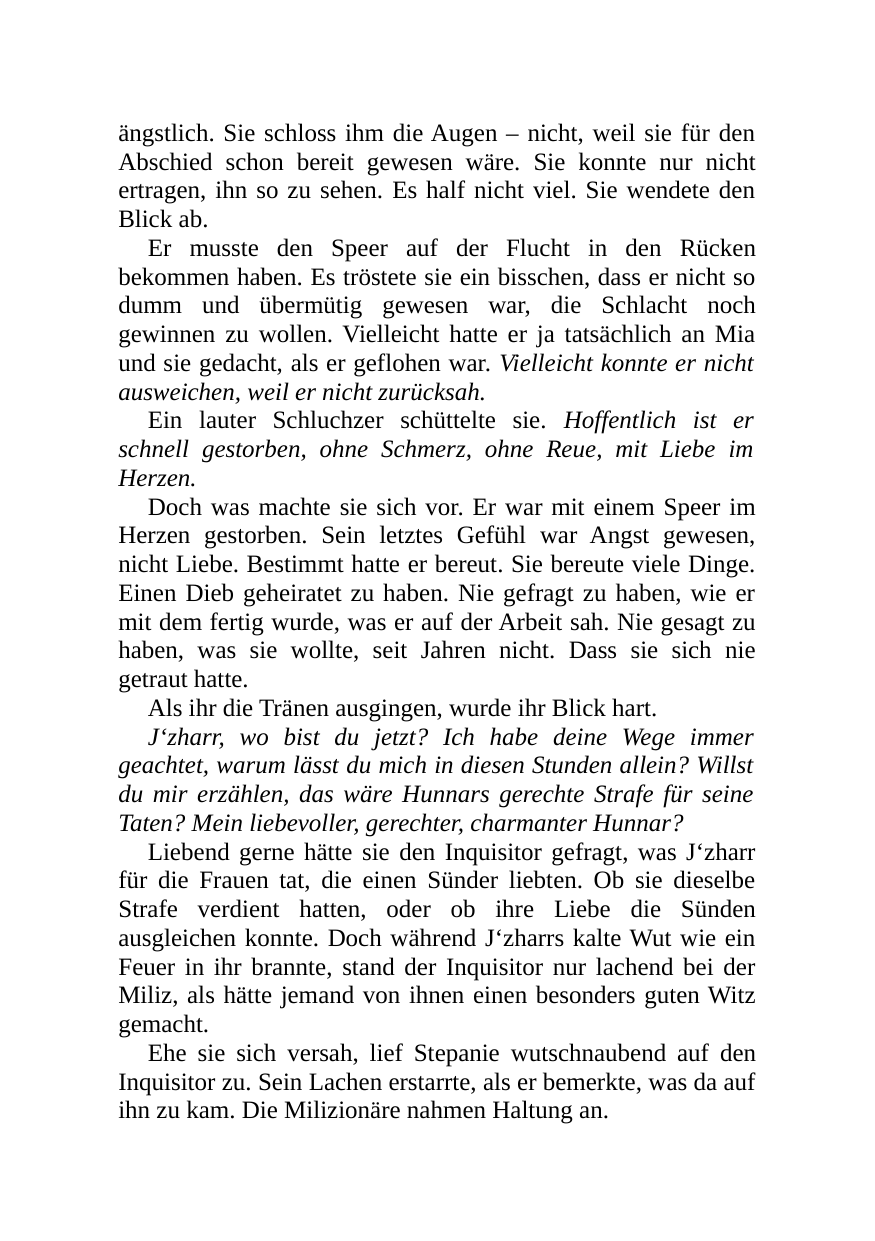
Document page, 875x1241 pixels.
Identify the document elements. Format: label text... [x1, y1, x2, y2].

text Er musste den Speer auf der Flucht in den Rücken bekommen haben. Es tröstete sie ein bisschen, dass er nicht so dumm und übermütig gewesen war, die Schlacht noch gewinnen zu wollen. Vielleicht hatte er ja tatsächlich an Mia und sie gedacht, als er geflohen war. Vielleicht konnte er nicht ausweichen, weil er nicht zurücksah. [118, 233, 756, 406]
text Als ihr die Tränen ausgingen, wurde ihr Blick hart. [118, 693, 756, 722]
text Ein lauter Schluchzer schüttelte sie. Hoffentlich ist er schnell gestorben, ohne Schmerz, ohne Reue, mit Liebe im Herzen. [118, 406, 756, 492]
text J‘zharr, wo bist du jetzt? Ich habe deine Wege immer geachtet, warum lässt du mich in diesen Stunden allein? Willst du mir erzählen, das wäre Hunnars gerechte Strafe für seine Taten? Mein liebevoller, gerechter, charmanter Hunnar? [118, 722, 756, 837]
text Doch was machte sie sich vor. Er war mit einem Speer im Herzen gestorben. Sein letztes Gefühl war Angst gewesen, nicht Liebe. Bestimmt hatte er bereut. Sie bereute viele Dinge. Einen Dieb geheiratet zu haben. Nie gefragt zu haben, wie er mit dem fertig wurde, was er auf der Arbeit sah. Nie gesagt zu haben, was sie wollte, seit Jahren nicht. Dass sie sich nie getraut hatte. [118, 492, 756, 693]
text Liebend gerne hätte sie den Inquisitor gefragt, was J‘zharr für die Frauen tat, die einen Sünder liebten. Ob sie dieselbe Strafe verdient hatten, oder ob ihre Liebe die Sünden ausgleichen konnte. Doch während J‘zharrs kalte Wut wie ein Feuer in ihr brannte, stand der Inquisitor nur lachend bei der Miliz, als hätte jemand von ihnen einen besonders guten Witz gemacht. [118, 837, 756, 1038]
text ängstlich. Sie schloss ihm die Augen – nicht, weil sie für den Abschied schon bereit gewesen wäre. Sie konnte nur nicht ertragen, ihn so zu sehen. Es half nicht viel. Sie wendete den Blick ab. [118, 118, 756, 233]
text Ehe sie sich versah, lief Stepanie wutschnaubend auf den Inquisitor zu. Sein Lachen erstarrte, als er bemerkte, was da auf ihn zu kam. Die Milizionäre nahmen Haltung an. [118, 1038, 756, 1124]
